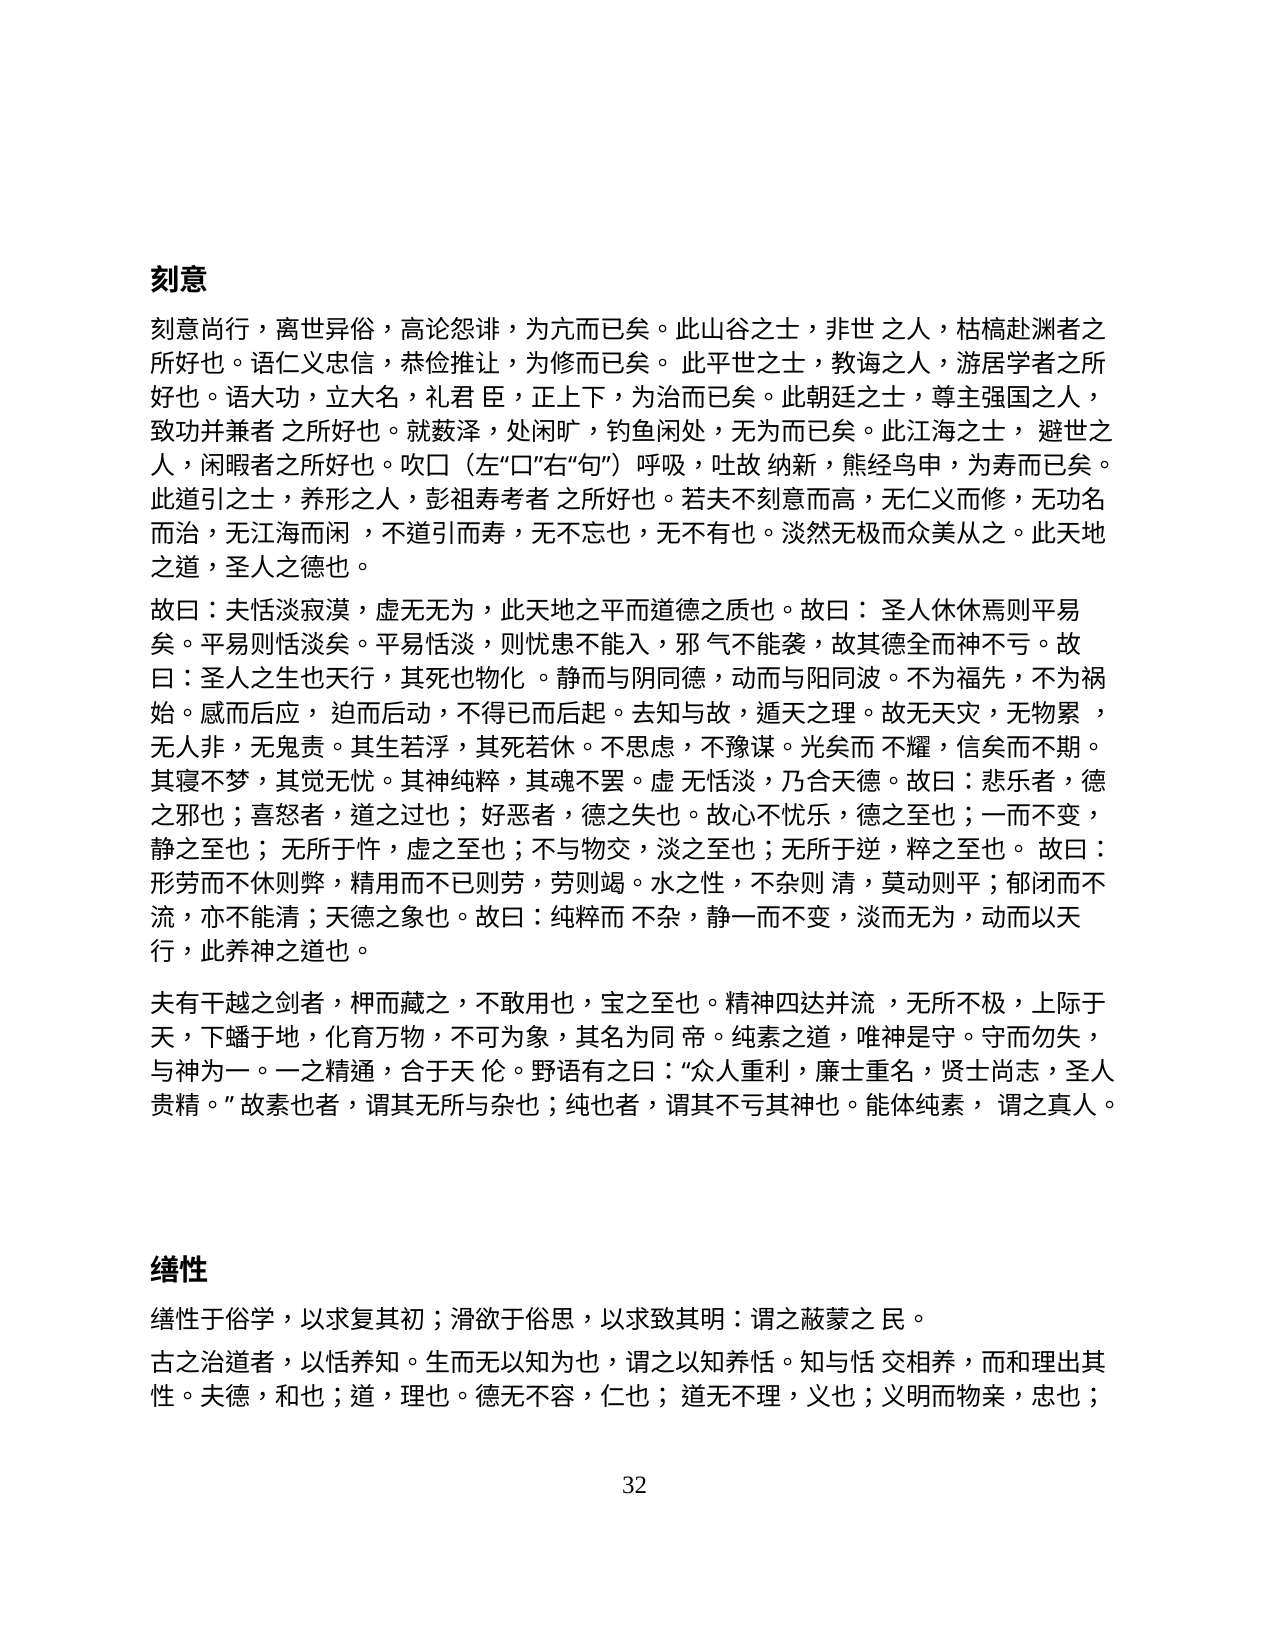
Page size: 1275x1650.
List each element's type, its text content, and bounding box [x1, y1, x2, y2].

subtitle 缮性 [150, 1249, 1125, 1289]
text 刻意尚行，离世异俗，高论怨诽，为亢而已矣。此山谷之士，非世 之人，枯槁赴渊者之所好也。语仁义忠信，恭俭推让，为修而已矣。 此平世之士，教诲之人，游居学者之所好也。语大功，立大名，礼君 臣，正上下，为治而已矣。此朝廷之士，尊主强国之人，致功并兼者 之所好也。就薮泽，处闲旷，钓鱼闲处，无为而已矣。此江海之士， 避世之人，闲暇者之所好也。吹囗（左“口”右“句”）呼吸，吐故 纳新，熊经鸟申，为寿而已矣。此道引之士，养形之人，彭祖寿考者 之所好也。若夫不刻意而高，无仁义而修，无功名而治，无江海而闲 ，不道引而寿，无不忘也，无不有也。淡然无极而众美从之。此天地 之道，圣人之德也。 [150, 312, 1125, 584]
subtitle 刻意 [150, 259, 1125, 299]
text 古之治道者，以恬养知。生而无以知为也，谓之以知养恬。知与恬 交相养，而和理出其性。夫德，和也；道，理也。德无不容，仁也； 道无不理，义也；义明而物亲，忠也； [150, 1344, 1125, 1412]
text 夫有干越之剑者，柙而藏之，不敢用也，宝之至也。精神四达并流 ，无所不极，上际于天，下蟠于地，化育万物，不可为象，其名为同 帝。纯素之道，唯神是守。守而勿失，与神为一。一之精通，合于天 伦。野语有之曰：“众人重利，廉士重名，贤士尚志，圣人贵精。” 故素也者，谓其无所与杂也；纯也者，谓其不亏其神也。能体纯素， 谓之真人。 [150, 986, 1125, 1122]
text 缮性于俗学，以求复其初；滑欲于俗思，以求致其明：谓之蔽蒙之 民。 [150, 1301, 1125, 1335]
text 故曰：夫恬淡寂漠，虚无无为，此天地之平而道德之质也。故曰： 圣人休休焉则平易矣。平易则恬淡矣。平易恬淡，则忧患不能入，邪 气不能袭，故其德全而神不亏。故曰：圣人之生也天行，其死也物化 。静而与阴同德，动而与阳同波。不为福先，不为祸始。感而后应， 迫而后动，不得已而后起。去知与故，遁天之理。故无天灾，无物累 ，无人非，无鬼责。其生若浮，其死若休。不思虑，不豫谋。光矣而 不耀，信矣而不期。其寝不梦，其觉无忧。其神纯粹，其魂不罢。虚 无恬淡，乃合天德。故曰：悲乐者，德之邪也；喜怒者，道之过也； 好恶者，德之失也。故心不忧乐，德之至也；一而不变，静之至也； 无所于忤，虚之至也；不与物交，淡之至也；无所于逆，粹之至也。 故曰：形劳而不休则弊，精用而不已则劳，劳则竭。水之性，不杂则 清，莫动则平；郁闭而不流，亦不能清；天德之象也。故曰：纯粹而 不杂，静一而不变，淡而无为，动而以天行，此养神之道也。 [150, 593, 1125, 968]
